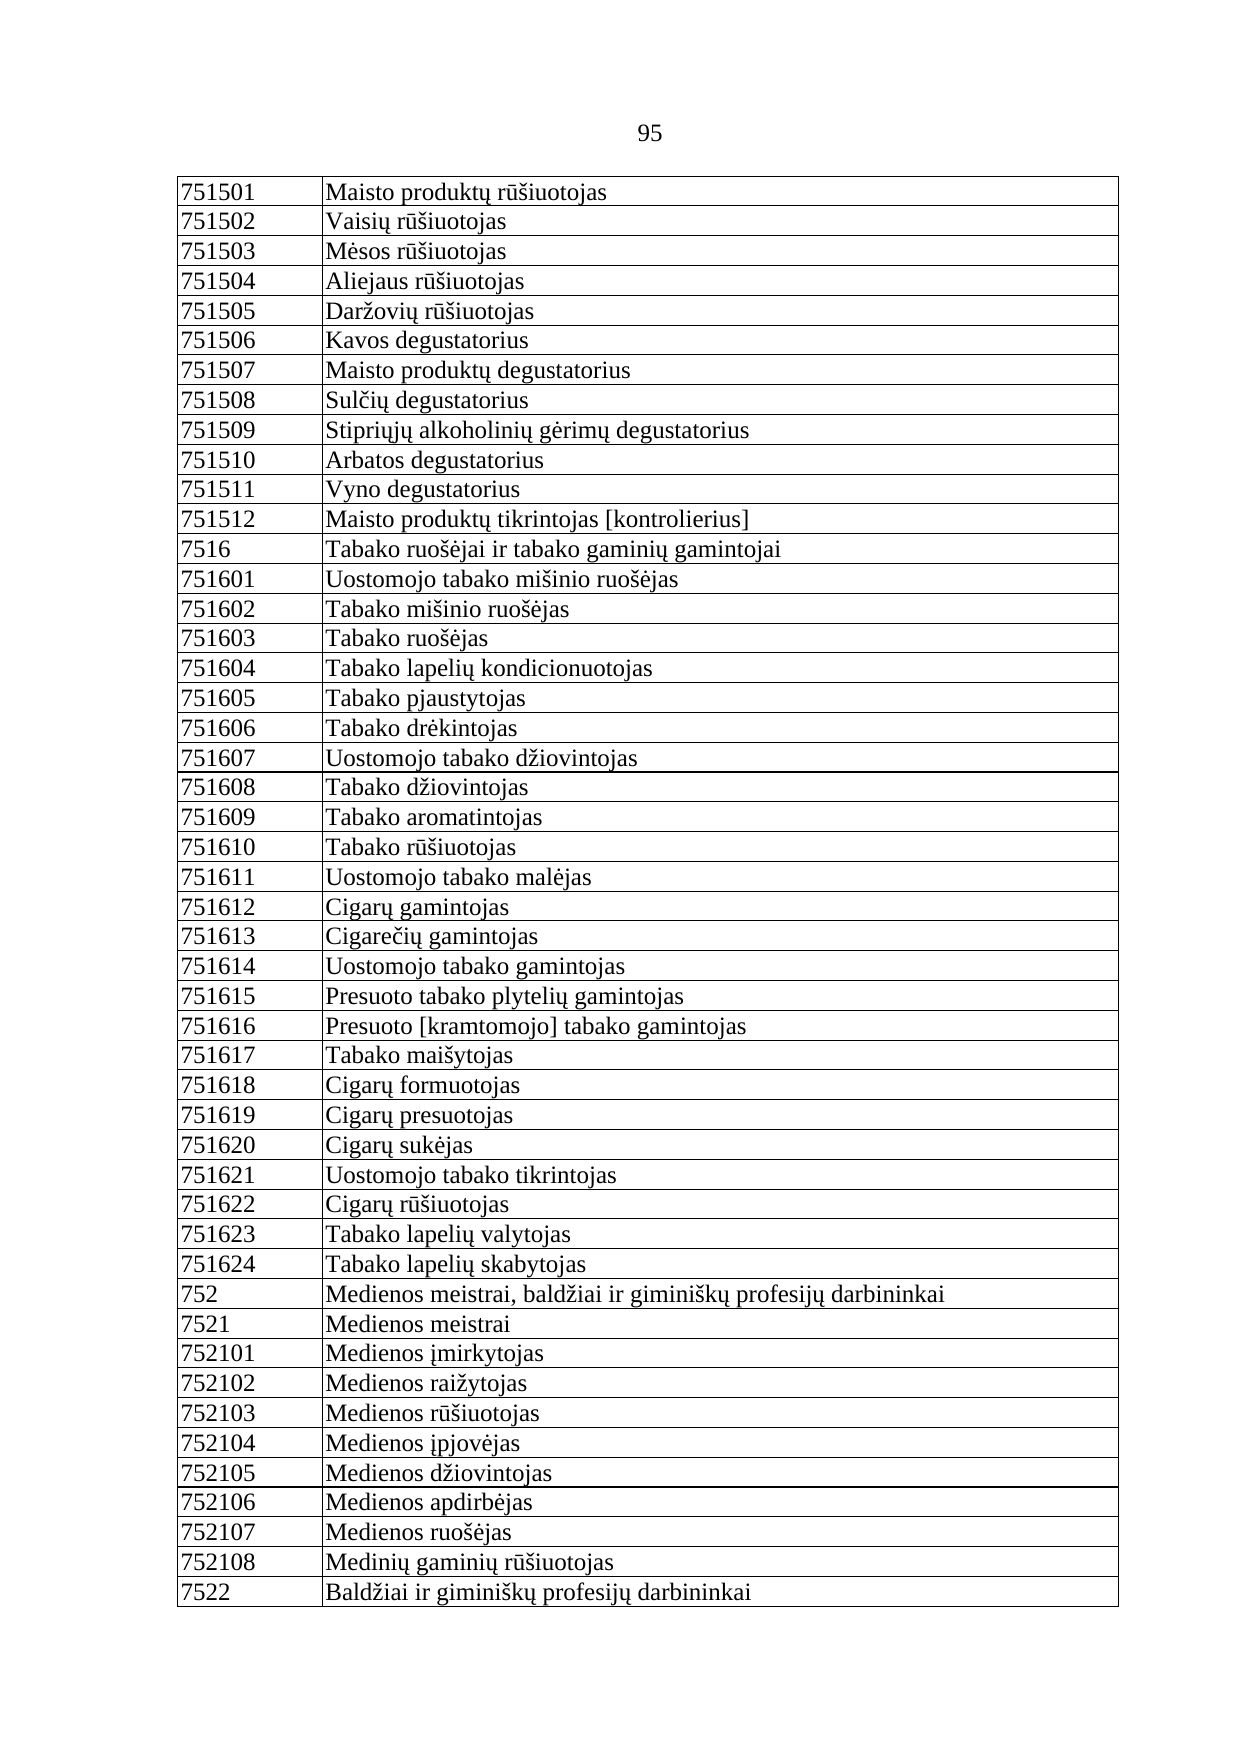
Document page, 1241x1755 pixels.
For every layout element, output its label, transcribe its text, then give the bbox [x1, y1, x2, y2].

table_cell Kavos degustatorius [323, 326, 1118, 354]
table_cell Tabako lapelių valytojas [323, 1219, 1118, 1248]
table_cell 751610 [178, 832, 322, 861]
table_cell 752107 [178, 1517, 322, 1546]
table_cell Tabako drėkintojas [323, 713, 1118, 742]
table_cell 751624 [178, 1249, 322, 1278]
table_cell Tabako lapelių kondicionuotojas [323, 653, 1118, 682]
table_cell 752102 [178, 1368, 322, 1397]
table_cell 751623 [178, 1219, 322, 1248]
table_cell Tabako ruošėjai ir tabako gaminių gamintojai [323, 534, 1118, 563]
table_cell 751608 [178, 773, 322, 801]
table_cell Medienos įmirkytojas [323, 1339, 1118, 1367]
table_cell Medienos apdirbėjas [323, 1488, 1118, 1516]
table_cell Maisto produktų degustatorius [323, 355, 1118, 384]
table_cell 751618 [178, 1070, 322, 1099]
table_cell Tabako pjaustytojas [323, 683, 1118, 712]
table_cell Uostomojo tabako mišinio ruošėjas [323, 564, 1118, 593]
table_cell 751621 [178, 1160, 322, 1188]
table_cell 751612 [178, 892, 322, 920]
table_cell 751603 [178, 624, 322, 652]
table_cell 752103 [178, 1398, 322, 1427]
table_cell 751604 [178, 653, 322, 682]
table_cell Cigarų presuotojas [323, 1100, 1118, 1129]
table_cell Medinių gaminių rūšiuotojas [323, 1547, 1118, 1576]
table_cell 752106 [178, 1488, 322, 1516]
table_cell 752105 [178, 1458, 322, 1486]
table_cell 751510 [178, 445, 322, 473]
table_cell Cigarų formuotojas [323, 1070, 1118, 1099]
table_cell 751502 [178, 206, 322, 235]
table_cell 751505 [178, 296, 322, 324]
table_cell 751616 [178, 1011, 322, 1039]
table_cell 751511 [178, 475, 322, 503]
table_cell Mėsos rūšiuotojas [323, 236, 1118, 265]
table_cell Maisto produktų rūšiuotojas [323, 177, 1118, 205]
table_cell Medienos rūšiuotojas [323, 1398, 1118, 1427]
table_cell Medienos meistrai, baldžiai ir giminiškų profesijų darbininkai [323, 1279, 1118, 1308]
table_cell Medienos ruošėjas [323, 1517, 1118, 1546]
table_cell Stipriųjų alkoholinių gėrimų degustatorius [323, 415, 1118, 444]
table_cell Tabako ruošėjas [323, 624, 1118, 652]
table_cell 751509 [178, 415, 322, 444]
table_cell 751607 [178, 743, 322, 771]
table_cell 751615 [178, 981, 322, 1010]
table_cell 751611 [178, 862, 322, 891]
table_cell Cigarų sukėjas [323, 1130, 1118, 1159]
table_cell 751508 [178, 385, 322, 414]
table_cell 751620 [178, 1130, 322, 1159]
table_cell 752 [178, 1279, 322, 1308]
table_cell Uostomojo tabako malėjas [323, 862, 1118, 891]
table_cell Vaisių rūšiuotojas [323, 206, 1118, 235]
table_cell Cigarų gamintojas [323, 892, 1118, 920]
table_cell Presuoto [kramtomojo] tabako gamintojas [323, 1011, 1118, 1039]
table_cell Uostomojo tabako tikrintojas [323, 1160, 1118, 1188]
table_cell Medienos raižytojas [323, 1368, 1118, 1397]
table_cell Baldžiai ir giminiškų profesijų darbininkai [323, 1577, 1118, 1606]
table_cell Arbatos degustatorius [323, 445, 1118, 473]
table_cell Tabako mišinio ruošėjas [323, 594, 1118, 622]
table_cell 751606 [178, 713, 322, 742]
table_cell Tabako džiovintojas [323, 773, 1118, 801]
table_cell 7521 [178, 1309, 322, 1337]
table_cell Vyno degustatorius [323, 475, 1118, 503]
table_cell Tabako aromatintojas [323, 802, 1118, 831]
table_cell Presuoto tabako plytelių gamintojas [323, 981, 1118, 1010]
table_cell 751617 [178, 1041, 322, 1069]
table_cell Daržovių rūšiuotojas [323, 296, 1118, 324]
table_cell Tabako lapelių skabytojas [323, 1249, 1118, 1278]
table_cell Medienos džiovintojas [323, 1458, 1118, 1486]
table_cell 751507 [178, 355, 322, 384]
table_cell 752101 [178, 1339, 322, 1367]
table_cell Sulčių degustatorius [323, 385, 1118, 414]
table_cell Maisto produktų tikrintojas [kontrolierius] [323, 504, 1118, 533]
table_cell 751613 [178, 921, 322, 950]
table_cell 751504 [178, 266, 322, 295]
table_cell 751503 [178, 236, 322, 265]
table_cell Aliejaus rūšiuotojas [323, 266, 1118, 295]
table_cell Medienos meistrai [323, 1309, 1118, 1337]
table_cell 752104 [178, 1428, 322, 1457]
table_cell Cigarečių gamintojas [323, 921, 1118, 950]
table_cell 751602 [178, 594, 322, 622]
table_cell 751619 [178, 1100, 322, 1129]
table_cell 7516 [178, 534, 322, 563]
table_cell 751605 [178, 683, 322, 712]
table_cell 752108 [178, 1547, 322, 1576]
table_cell 751614 [178, 951, 322, 980]
table_cell 751512 [178, 504, 322, 533]
table_cell 7522 [178, 1577, 322, 1606]
table_cell Tabako rūšiuotojas [323, 832, 1118, 861]
table_cell 751506 [178, 326, 322, 354]
table_cell Medienos įpjovėjas [323, 1428, 1118, 1457]
table_cell 751501 [178, 177, 322, 205]
table_cell Uostomojo tabako gamintojas [323, 951, 1118, 980]
table_cell Cigarų rūšiuotojas [323, 1190, 1118, 1218]
table_cell 751609 [178, 802, 322, 831]
table_cell Tabako maišytojas [323, 1041, 1118, 1069]
table_cell 751601 [178, 564, 322, 593]
table_cell 751622 [178, 1190, 322, 1218]
table_cell Uostomojo tabako džiovintojas [323, 743, 1118, 771]
